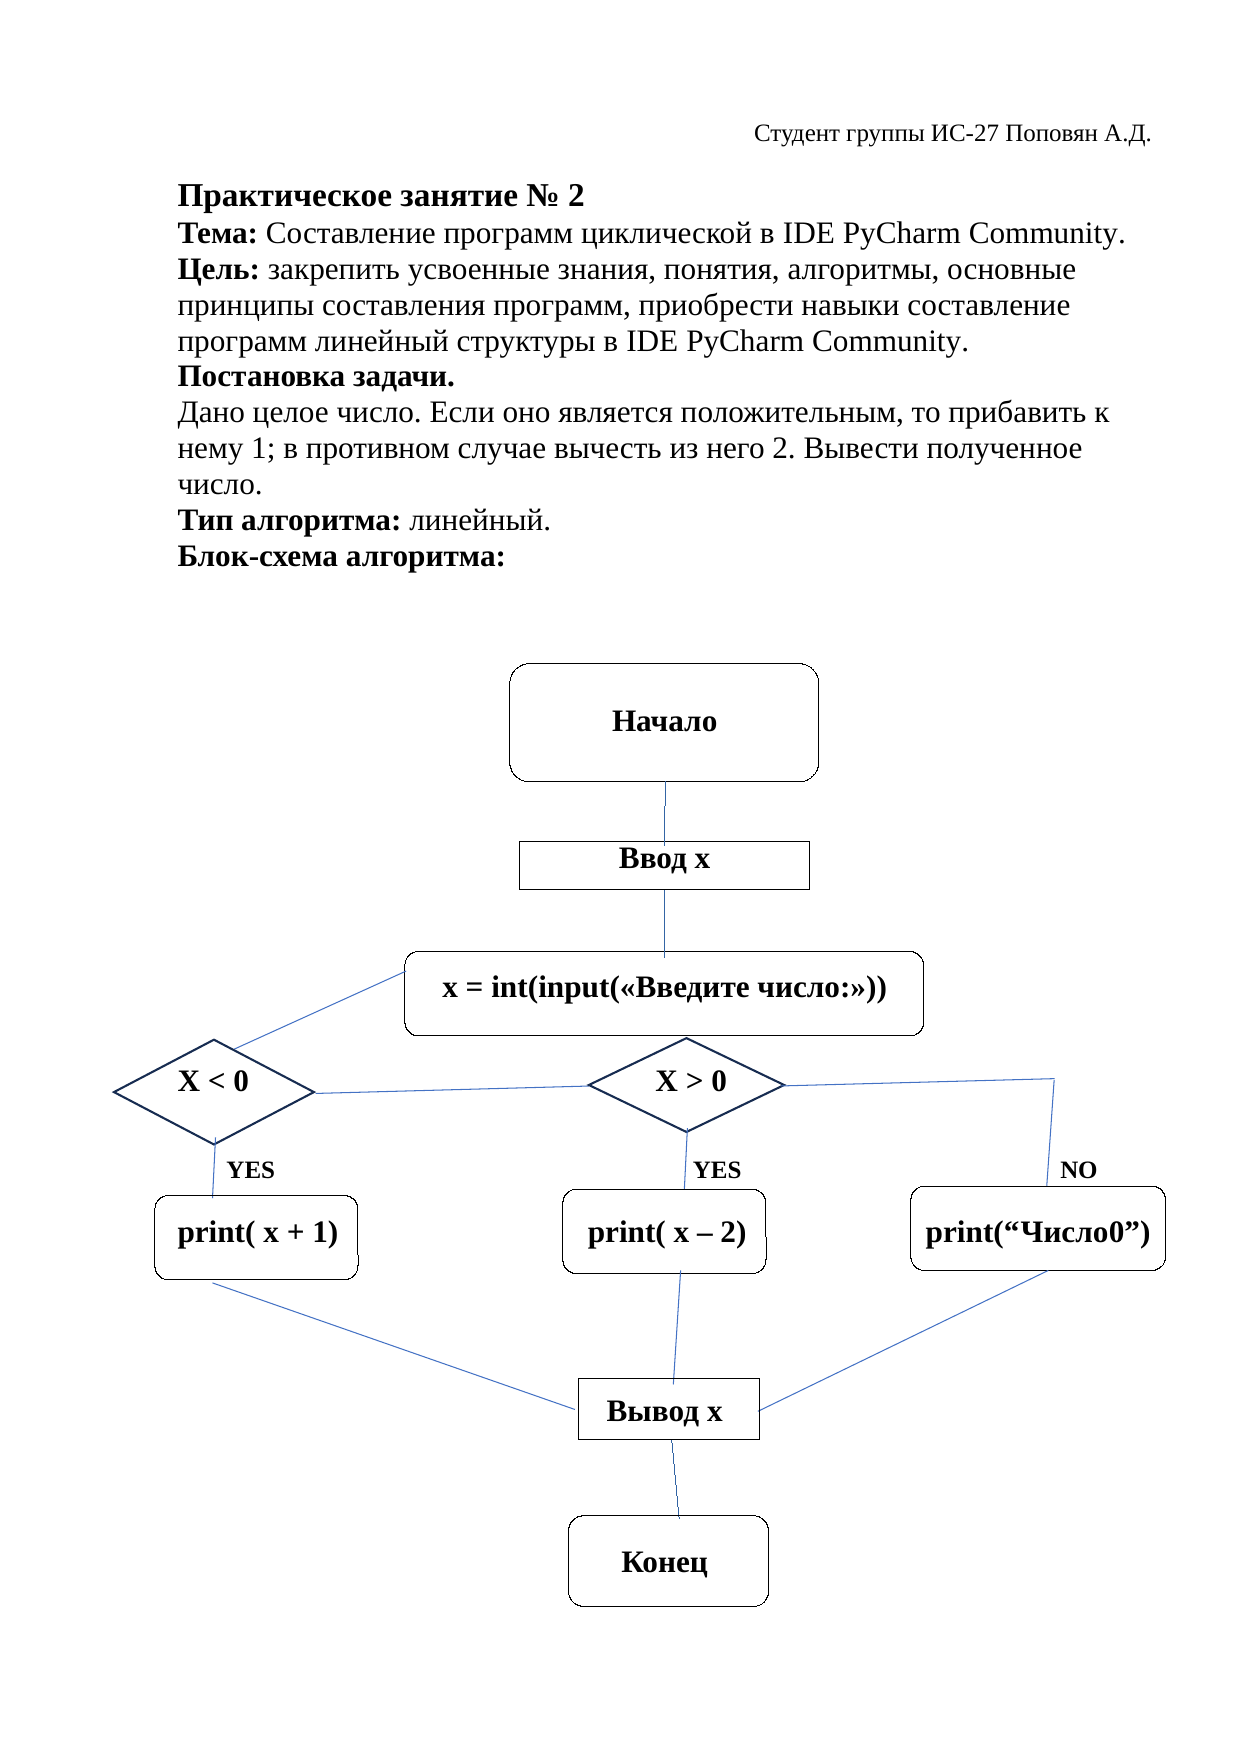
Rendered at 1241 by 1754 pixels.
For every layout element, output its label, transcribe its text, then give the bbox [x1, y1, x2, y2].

text NO [1048, 1156, 1152, 1184]
text [769, 1544, 1152, 1579]
text Практическое занятие № 2 [177, 176, 1152, 214]
text YES [686, 1156, 1048, 1184]
text Тема: Составление программ циклической в IDE PyCharm Community. [177, 214, 1152, 250]
text [177, 1393, 578, 1429]
text [261, 1062, 632, 1092]
text [307, 1087, 611, 1098]
text [819, 703, 1152, 739]
text Цель: закрепить усвоенные знания, понятия, алгоритмы, основные принципы составления программ, приобрести навыки составление программ линейный структуры в IDE PyCharm Community. [177, 250, 1152, 358]
text Постановка задачи. [177, 358, 1152, 394]
text Ввод x [177, 839, 664, 875]
text YES [214, 1156, 685, 1184]
text print(“Число0”) [911, 1213, 1152, 1249]
text Тип алгоритма: линейный. [177, 501, 1152, 537]
text X < 0 [177, 1062, 309, 1098]
text [177, 1156, 214, 1184]
text [924, 969, 1152, 1004]
text Конец [569, 1544, 768, 1579]
text [741, 1062, 1152, 1098]
text [177, 969, 404, 1004]
text Блок-схема алгоритма: [177, 537, 1152, 573]
text Начало [510, 703, 818, 739]
text Студент группы ИС-27 Поповян А.Д. [177, 118, 1152, 147]
text [177, 703, 509, 739]
text [177, 1544, 568, 1579]
text [358, 1213, 562, 1249]
text Дано целое число. Если оно является положительным, то прибавить к нему 1; в противном случае вычесть из него 2. Вывести полученное число. [177, 394, 1152, 501]
text Ввод x [520, 842, 809, 875]
text x = int(input(«Введите число:»)) [405, 969, 923, 1004]
text print( x – 2) [563, 1213, 910, 1249]
text Вывод x [579, 1393, 759, 1429]
text Ввод x [665, 839, 1152, 875]
text print( x + 1) [177, 1213, 357, 1249]
text X > 0 [594, 1062, 779, 1098]
text [760, 1393, 1152, 1429]
